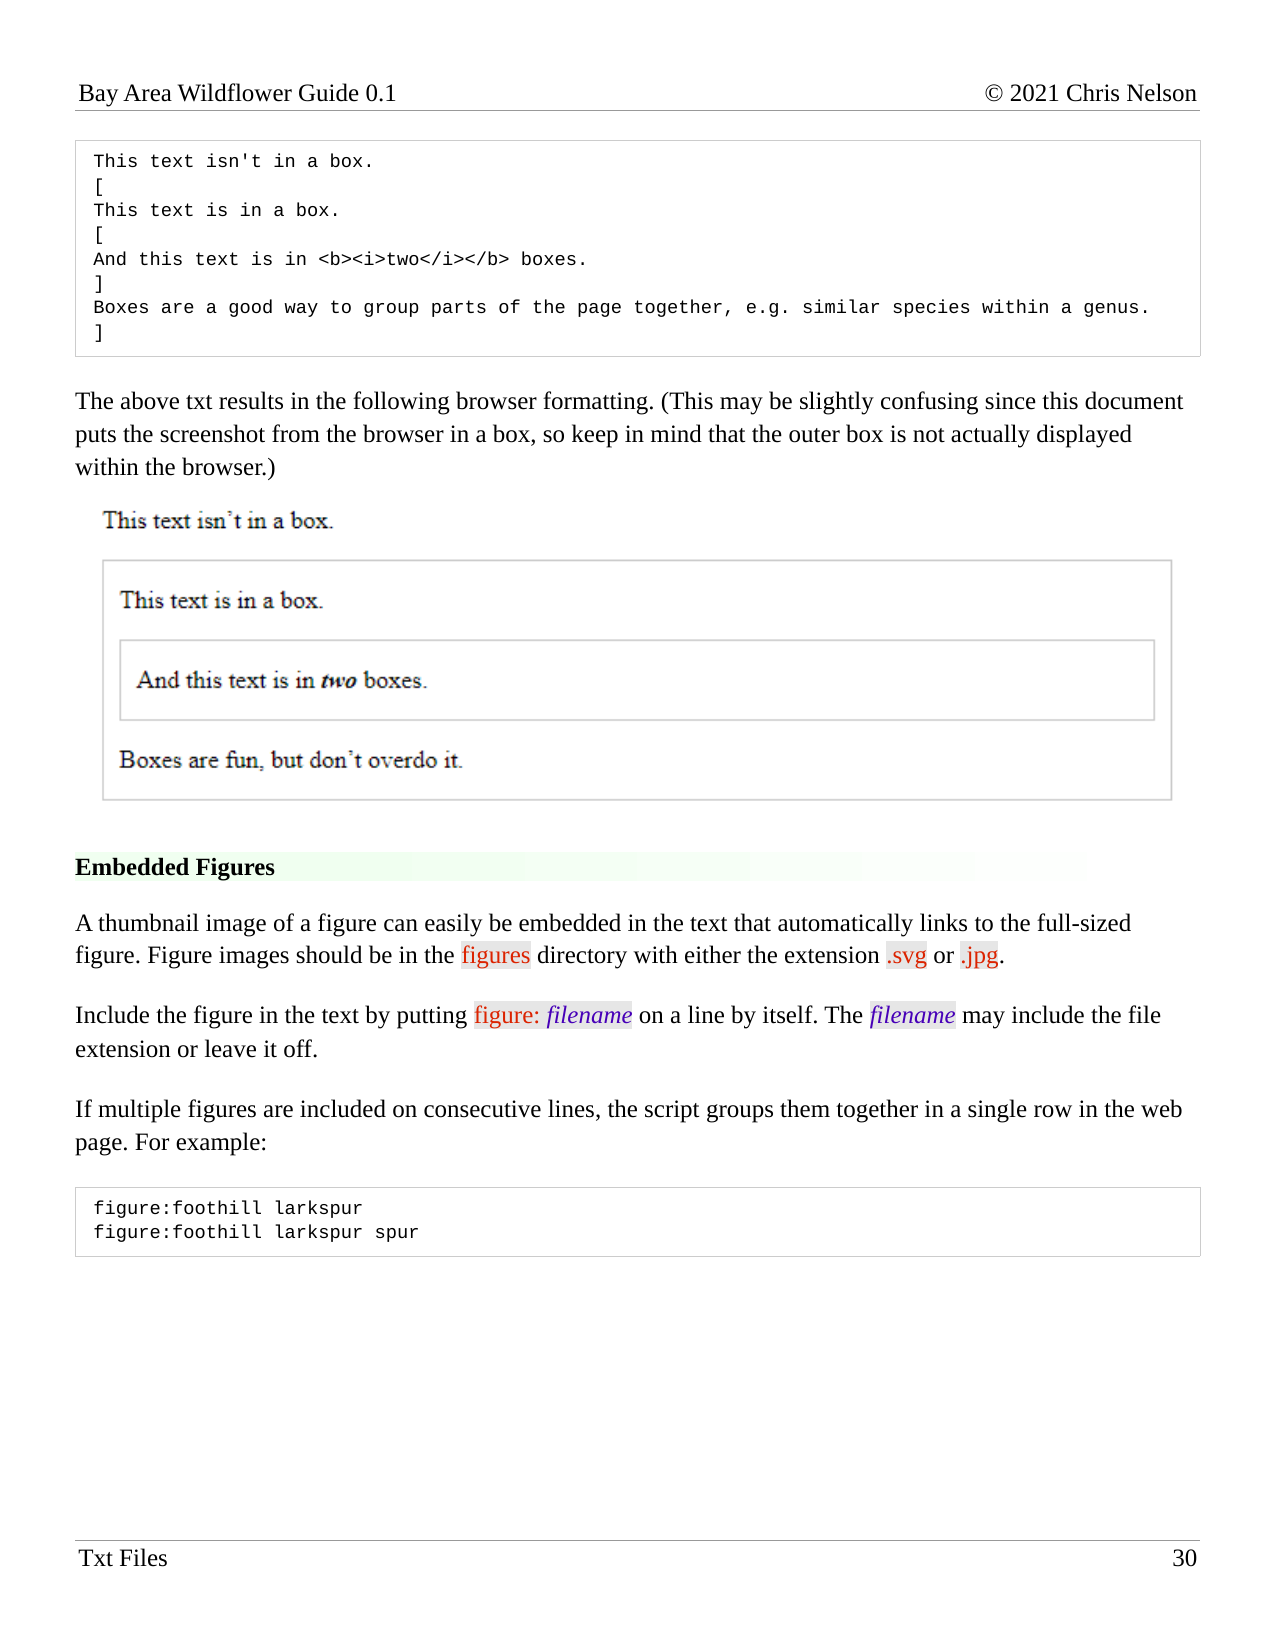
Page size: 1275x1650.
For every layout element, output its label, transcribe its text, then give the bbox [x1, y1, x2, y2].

text ] [76, 311, 1200, 356]
text If multiple figures are included on consecutive lines, the script groups them together in a single row in the web page. For example: [75, 1094, 1200, 1155]
text Boxes are a good way to group parts of the page together, e.g. similar species within a genus. [76, 286, 1200, 311]
text A thumbnail image of a figure can easily be embedded in the text that automatically links to the full-sized figure. Figure images should be in the figures directory with either the extension .svg or .jpg. [75, 908, 1200, 969]
text The above txt results in the following browser formatting. (This may be slightly confusing since this document puts the screenshot from the browser in a box, so keep in mind that the outer box is not actually displayed within the browser.) [75, 386, 1200, 481]
text This text is in a box. [76, 189, 1200, 213]
text This text isn't in a box. [76, 141, 1200, 164]
text [ [76, 164, 1200, 189]
text [ [76, 213, 1200, 237]
text ] [76, 262, 1200, 286]
picture [90, 491, 1185, 815]
text Include the figure in the text by putting figure: filename on a line by itself. The filename may include the file extension or leave it off. [75, 1001, 1200, 1062]
text And this text is in <b><i>two</i></b> boxes. [76, 237, 1200, 262]
text figure:foothill larkspur figure:foothill larkspur spur [76, 1188, 1200, 1256]
subtitle Embedded Figures [75, 852, 1200, 881]
